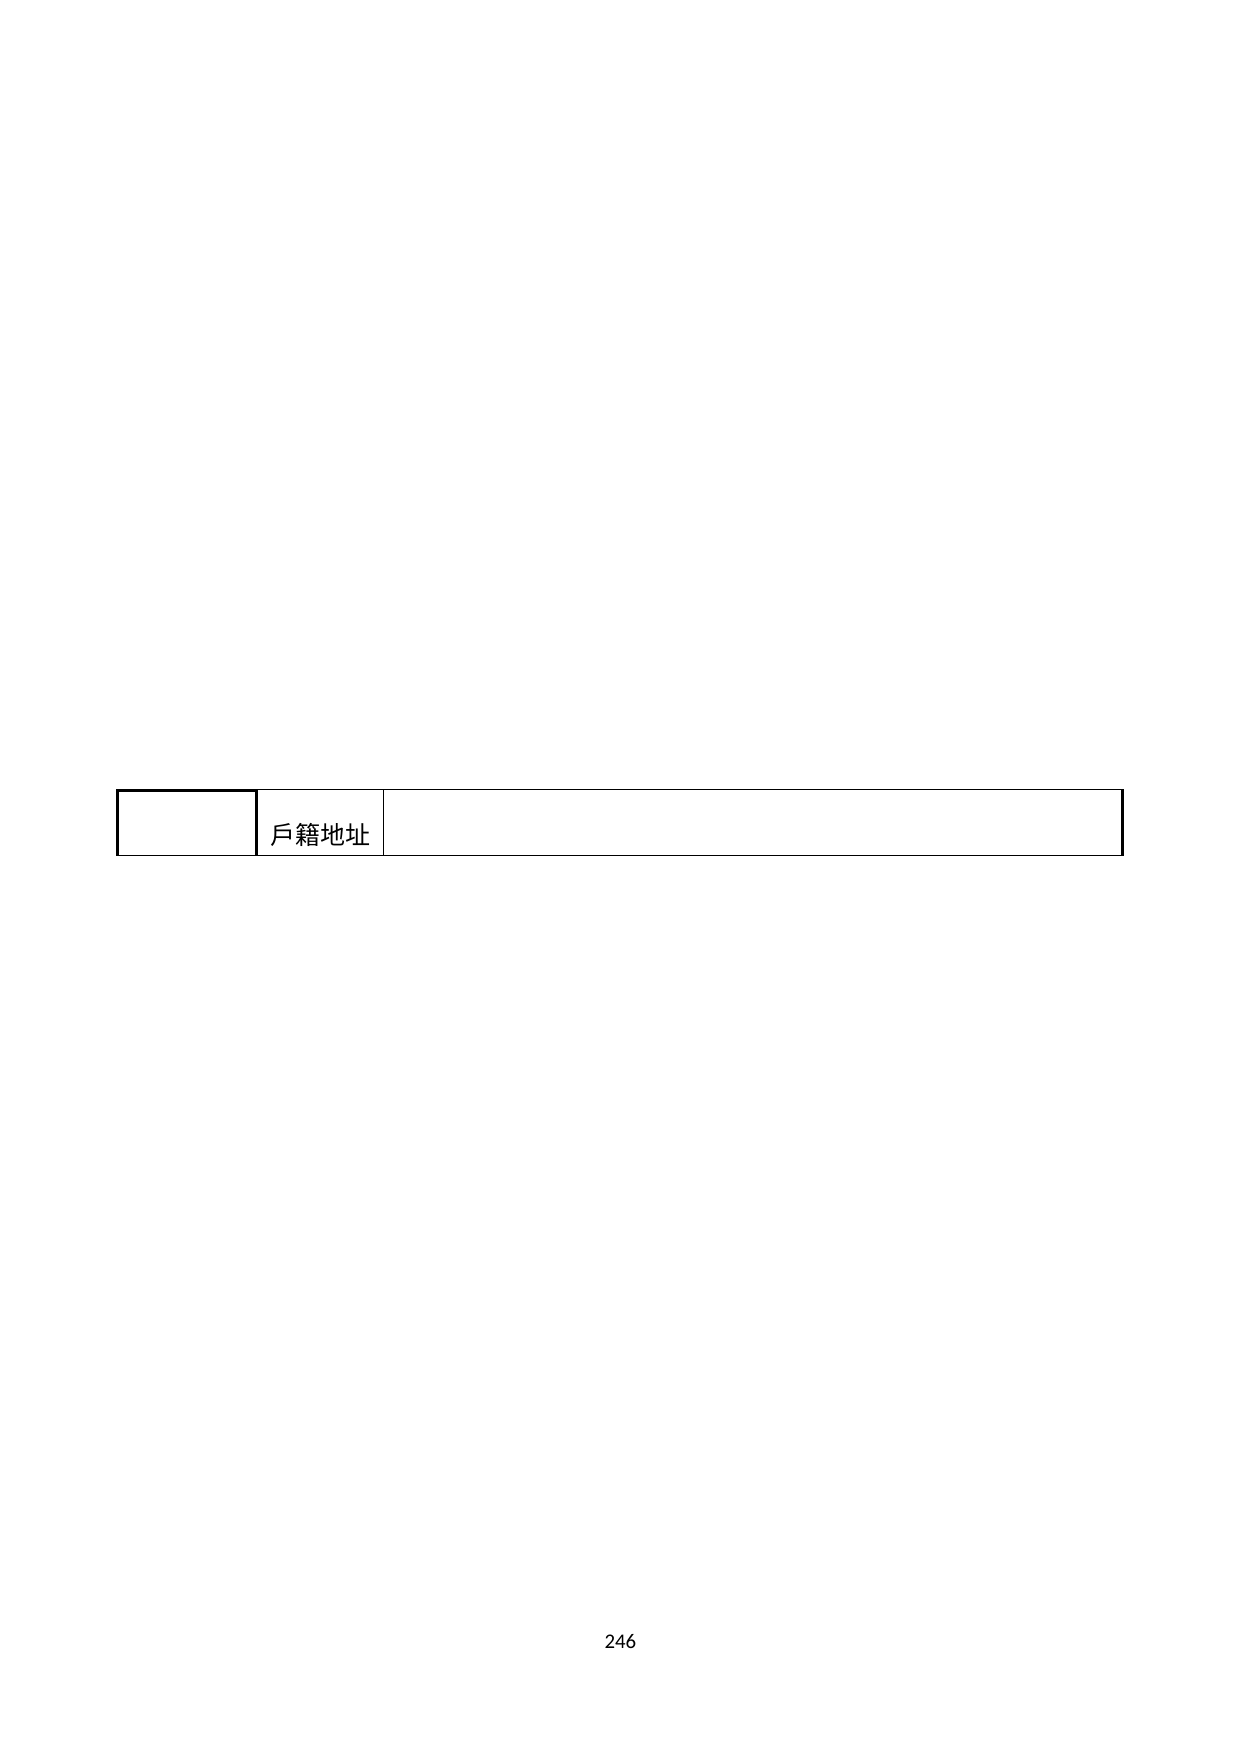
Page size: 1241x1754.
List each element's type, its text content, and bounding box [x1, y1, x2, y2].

table_header [119, 792, 255, 855]
table_cell 戶籍地址 [258, 790, 383, 855]
table_cell [384, 790, 1121, 855]
